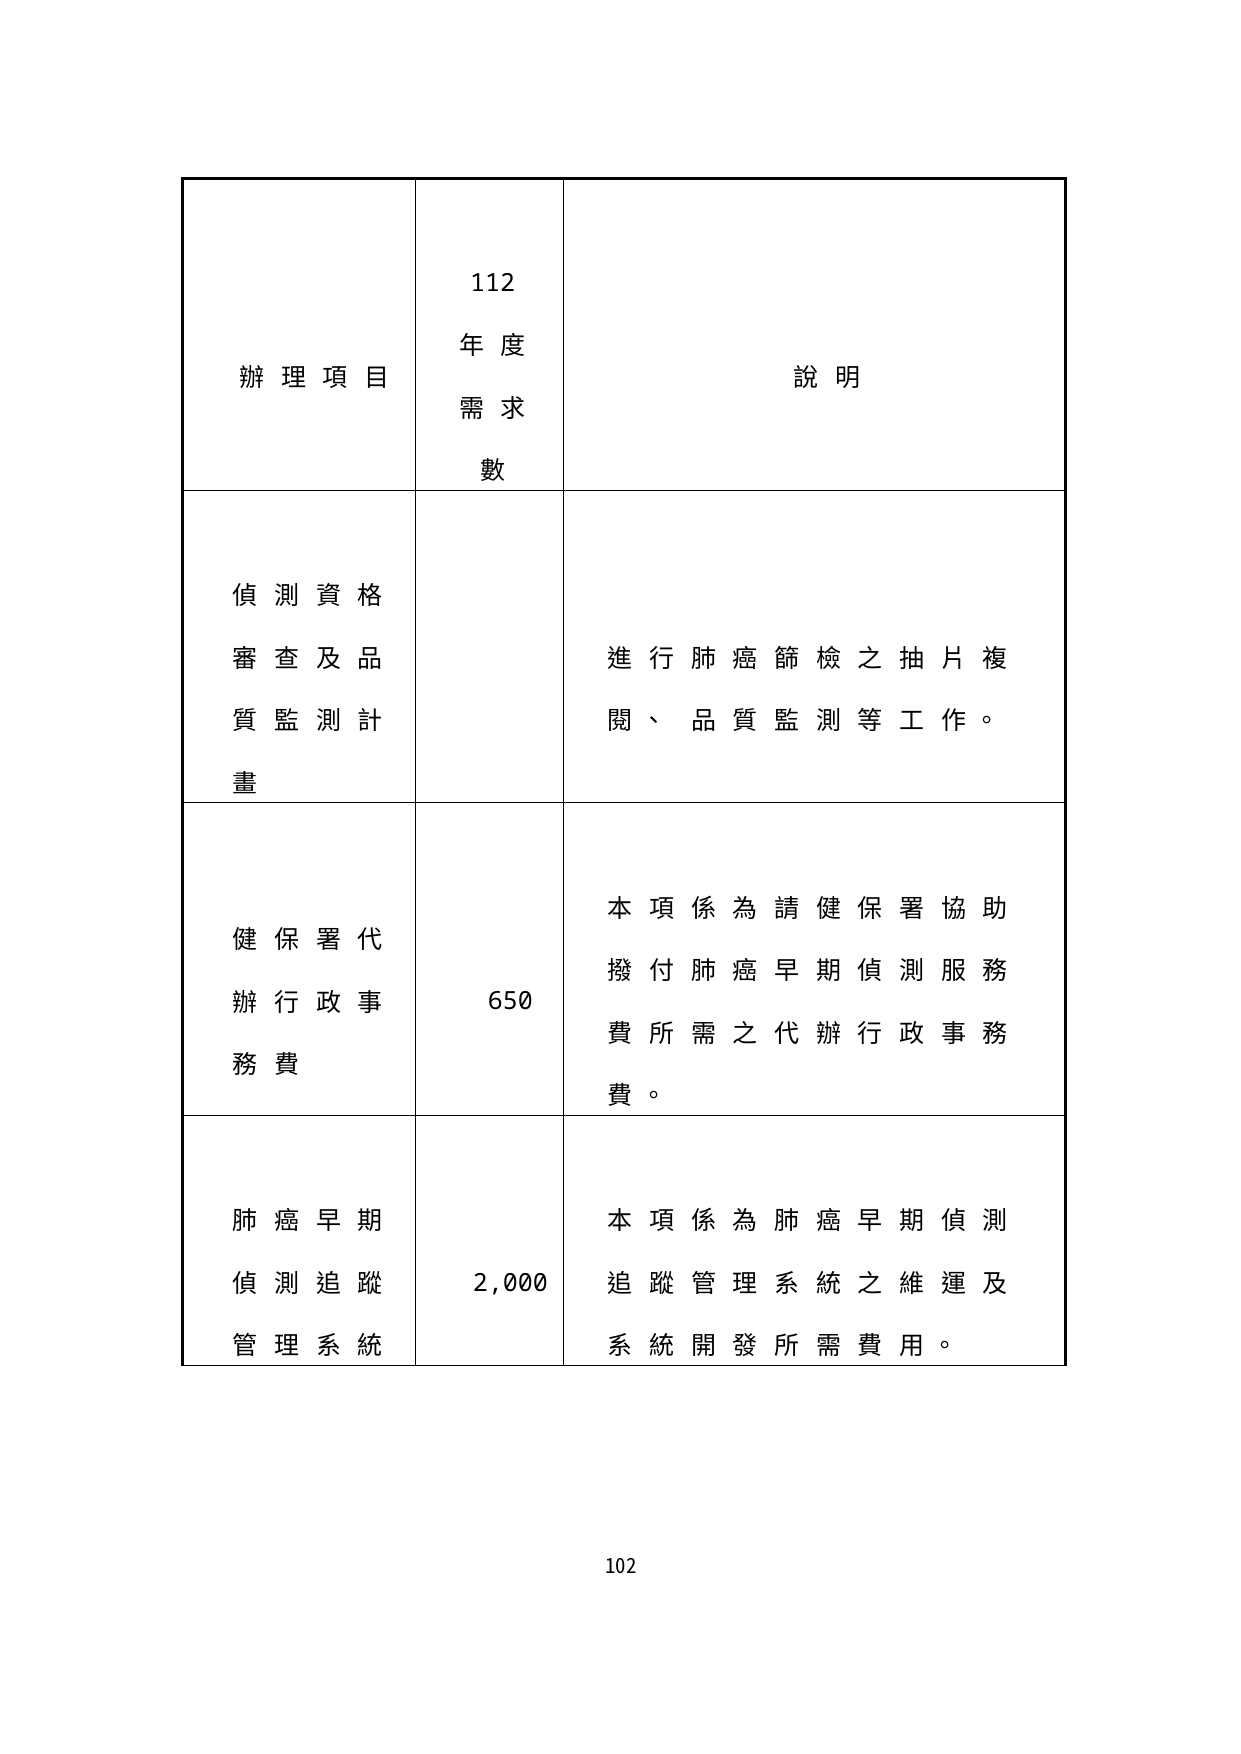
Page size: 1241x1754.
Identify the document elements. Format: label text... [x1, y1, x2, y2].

table_header 說明 [564, 180, 1064, 490]
table_cell 650 [416, 803, 563, 1115]
table_cell 2,000 [416, 1116, 563, 1365]
table_cell 進行肺癌篩檢之抽片複閱、品質監測等工作。 [564, 491, 1064, 802]
table_cell 健保署代辦行政事務費 [184, 803, 415, 1115]
table_header 辦理項目 [184, 180, 415, 490]
table_cell [416, 491, 563, 802]
table_cell 本項係為肺癌早期偵測追蹤管理系統之維運及系統開發所需費用。 [564, 1116, 1064, 1365]
table_cell 肺癌早期偵測追蹤管理系統 [184, 1116, 415, 1365]
table_cell 本項係為請健保署協助撥付肺癌早期偵測服務費所需之代辦行政事務費。 [564, 803, 1064, 1115]
table_cell 偵測資格審查及品質監測計畫 [184, 491, 415, 802]
table_header 112年度 需求數 [416, 180, 563, 490]
